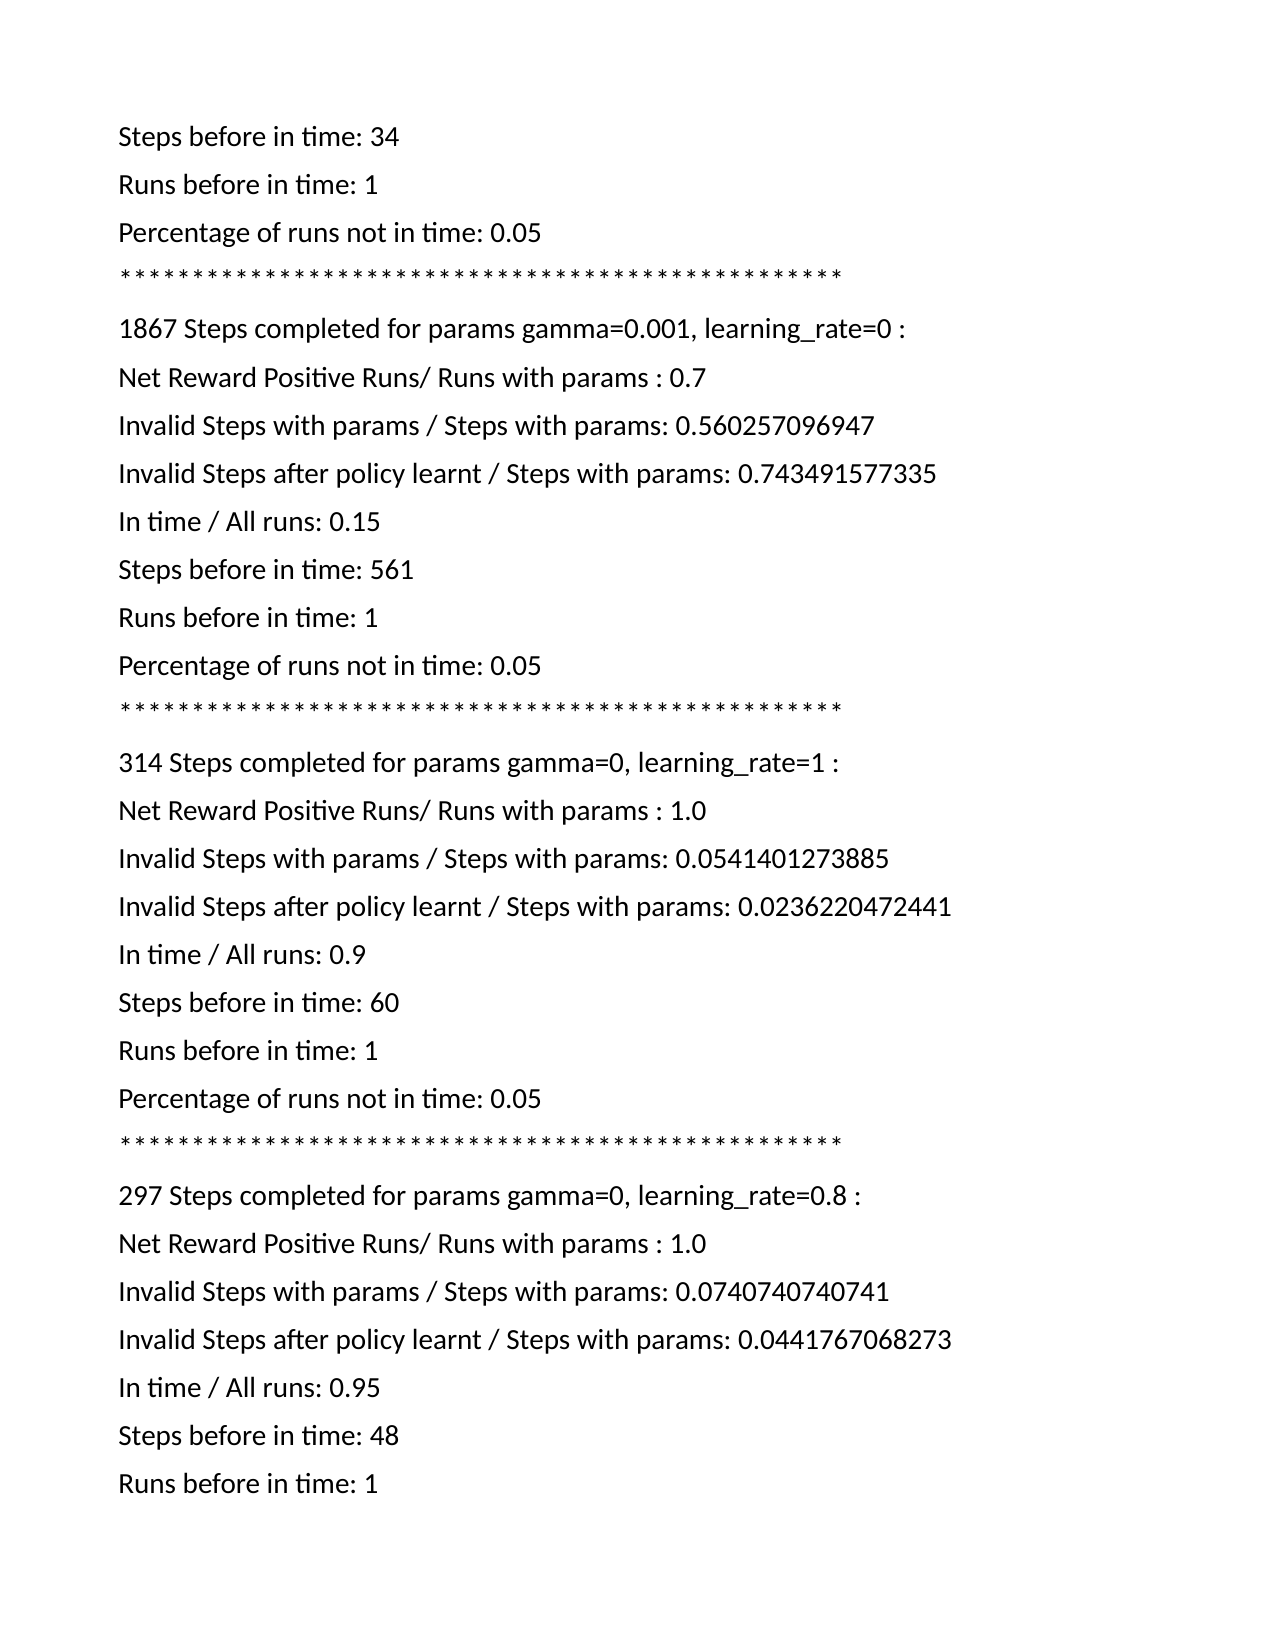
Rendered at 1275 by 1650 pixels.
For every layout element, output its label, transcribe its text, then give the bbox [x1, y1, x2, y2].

text Invalid Steps with params / Steps with params: 0.560257096947 [118, 407, 1157, 442]
text Steps before in time: 60 [118, 984, 1157, 1020]
text Percentage of runs not in time: 0.05 [118, 647, 1157, 683]
text Invalid Steps after policy learnt / Steps with params: 0.0236220472441 [118, 888, 1157, 924]
text Net Reward Positive Runs/ Runs with params : 1.0 [118, 792, 1157, 827]
text Runs before in time: 1 [118, 1032, 1157, 1068]
text Steps before in time: 34 [118, 118, 1157, 154]
text Invalid Steps after policy learnt / Steps with params: 0.743491577335 [118, 455, 1157, 491]
text 1867 Steps completed for params gamma=0.001, learning_rate=0 : [118, 311, 1157, 346]
text Net Reward Positive Runs/ Runs with params : 0.7 [118, 359, 1157, 394]
text Invalid Steps with params / Steps with params: 0.0541401273885 [118, 840, 1157, 876]
text Net Reward Positive Runs/ Runs with params : 1.0 [118, 1225, 1157, 1261]
text 314 Steps completed for params gamma=0, learning_rate=1 : [118, 744, 1157, 779]
text ************************************************** [118, 1129, 1157, 1164]
text Steps before in time: 48 [118, 1417, 1157, 1453]
text Runs before in time: 1 [118, 1466, 1157, 1501]
text Invalid Steps after policy learnt / Steps with params: 0.0441767068273 [118, 1321, 1157, 1357]
text In time / All runs: 0.9 [118, 936, 1157, 972]
text ************************************************** [118, 696, 1157, 731]
text Runs before in time: 1 [118, 166, 1157, 202]
text ************************************************** [118, 262, 1157, 298]
text Percentage of runs not in time: 0.05 [118, 214, 1157, 250]
text Steps before in time: 561 [118, 551, 1157, 587]
text Percentage of runs not in time: 0.05 [118, 1081, 1157, 1116]
text In time / All runs: 0.95 [118, 1369, 1157, 1405]
text 297 Steps completed for params gamma=0, learning_rate=0.8 : [118, 1177, 1157, 1212]
text Runs before in time: 1 [118, 599, 1157, 635]
text In time / All runs: 0.15 [118, 503, 1157, 539]
text Invalid Steps with params / Steps with params: 0.0740740740741 [118, 1273, 1157, 1309]
